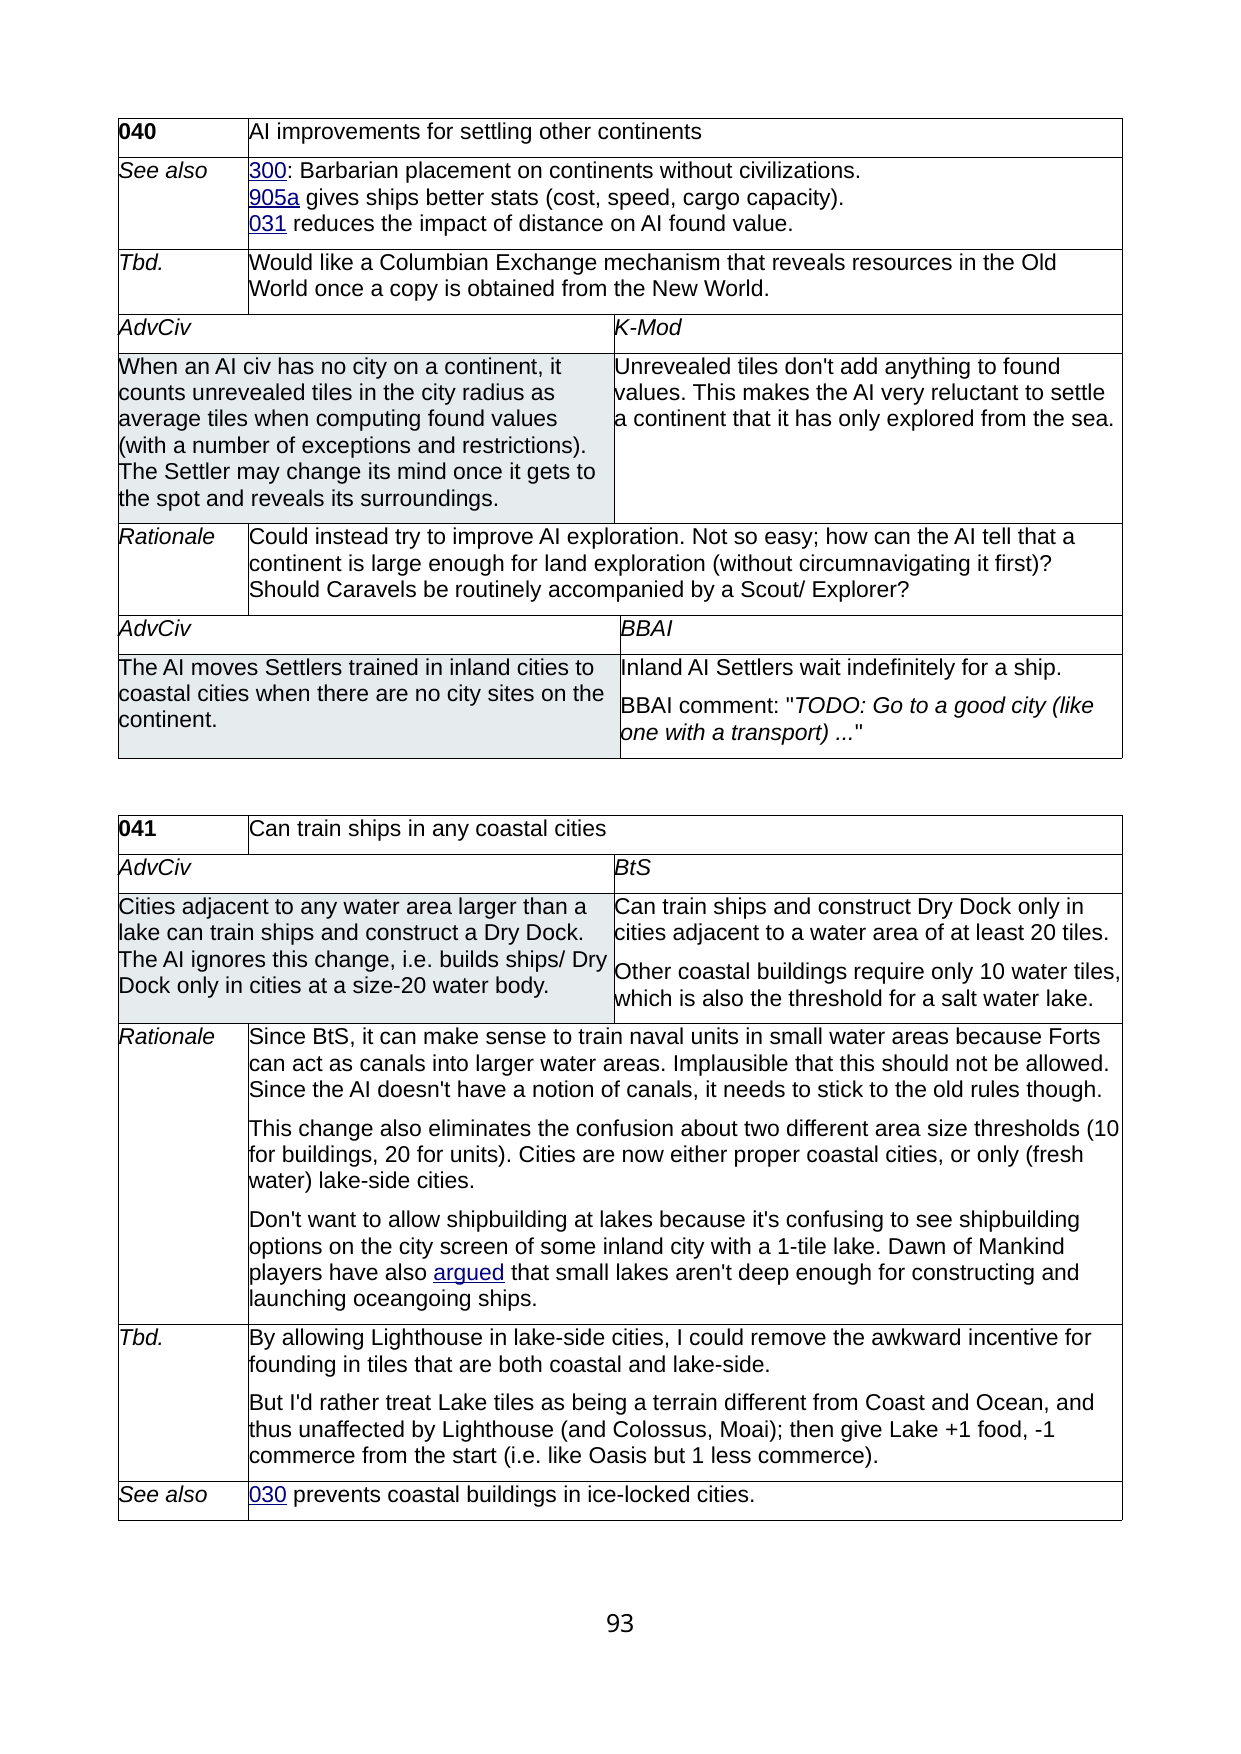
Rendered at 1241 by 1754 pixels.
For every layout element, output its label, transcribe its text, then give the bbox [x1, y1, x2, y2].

table_cell Tbd. [119, 250, 248, 314]
table_cell 300: Barbarian placement on continents without civilizations. 905a gives ships better stats (cost, speed, cargo capacity). 031 reduces the impact of distance on AI found value. [249, 158, 1122, 248]
table_cell BBAI [621, 616, 1122, 654]
table_header 040 [119, 119, 248, 157]
table_cell By allowing Lighthouse in lake-side cities, I could remove the awkward incentive for founding in tiles that are both coastal and lake-side. But I'd rather treat Lake tiles as being a terrain different from Coast and Ocean, and thus unaffected by Lighthouse (and Colossus, Moai); then give Lake +1 food, -1 commerce from the start (i.e. like Oasis but 1 less commerce). [249, 1325, 1122, 1481]
table_cell The AI moves Settlers trained in inland cities to coastal cities when there are no city sites on the continent. [119, 655, 620, 758]
table_cell Could instead try to improve AI exploration. Not so easy; how can the AI tell that a continent is large enough for land exploration (without circumnavigating it first)? Should Caravels be routinely accompanied by a Scout/ Explorer? [249, 524, 1122, 615]
table_cell AdvCiv [119, 855, 614, 893]
table_cell When an AI civ has no city on a continent, it counts unrevealed tiles in the city radius as average tiles when computing found values (with a number of exceptions and restrictions). The Settler may change its mind once it gets to the spot and reveals its surroundings. [119, 354, 614, 523]
table_cell AdvCiv [119, 315, 614, 353]
table_cell Cities adjacent to any water area larger than a lake can train ships and construct a Dry Dock. The AI ignores this change, i.e. builds ships/ Dry Dock only in cities at a size-20 water body. [119, 894, 614, 1023]
table_cell K-Mod [615, 315, 1122, 353]
table_cell Inland AI Settlers wait indefinitely for a ship. BBAI comment: "TODO: Go to a good city (like one with a transport) ..." [621, 655, 1122, 758]
table_cell 030 prevents coastal buildings in ice-locked cities. [249, 1482, 1122, 1519]
table_header Can train ships in any coastal cities [249, 816, 1122, 854]
table_cell Can train ships and construct Dry Dock only in cities adjacent to a water area of at least 20 tiles. Other coastal buildings require only 10 water tiles, which is also the threshold for a salt water lake. [615, 894, 1122, 1023]
table_cell Tbd. [119, 1325, 248, 1481]
table_cell AdvCiv [119, 616, 620, 654]
table_cell See also [119, 158, 248, 248]
table_cell Would like a Columbian Exchange mechanism that reveals resources in the Old World once a copy is obtained from the New World. [249, 250, 1122, 314]
table_header AI improvements for settling other continents [249, 119, 1122, 157]
table_cell Unrevealed tiles don't add anything to found values. This makes the AI very reluctant to settle a continent that it has only explored from the sea. [615, 354, 1122, 523]
table_cell Rationale [119, 1024, 248, 1324]
table_header 041 [119, 816, 248, 854]
table_cell Rationale [119, 524, 248, 615]
table_cell Since BtS, it can make sense to train naval units in small water areas because Forts can act as canals into larger water areas. Implausible that this should not be allowed. Since the AI doesn't have a notion of canals, it needs to stick to the old rules though. This change also eliminates the confusion about two different area size thresholds (10 for buildings, 20 for units). Cities are now either proper coastal cities, or only (fresh water) lake-side cities. Don't want to allow shipbuilding at lakes because it's confusing to see shipbuilding options on the city screen of some inland city with a 1-tile lake. Dawn of Mankind players have also argued that small lakes aren't deep enough for constructing and launching oceangoing ships. [249, 1024, 1122, 1324]
table_cell BtS [615, 855, 1122, 893]
table_cell See also [119, 1482, 248, 1519]
